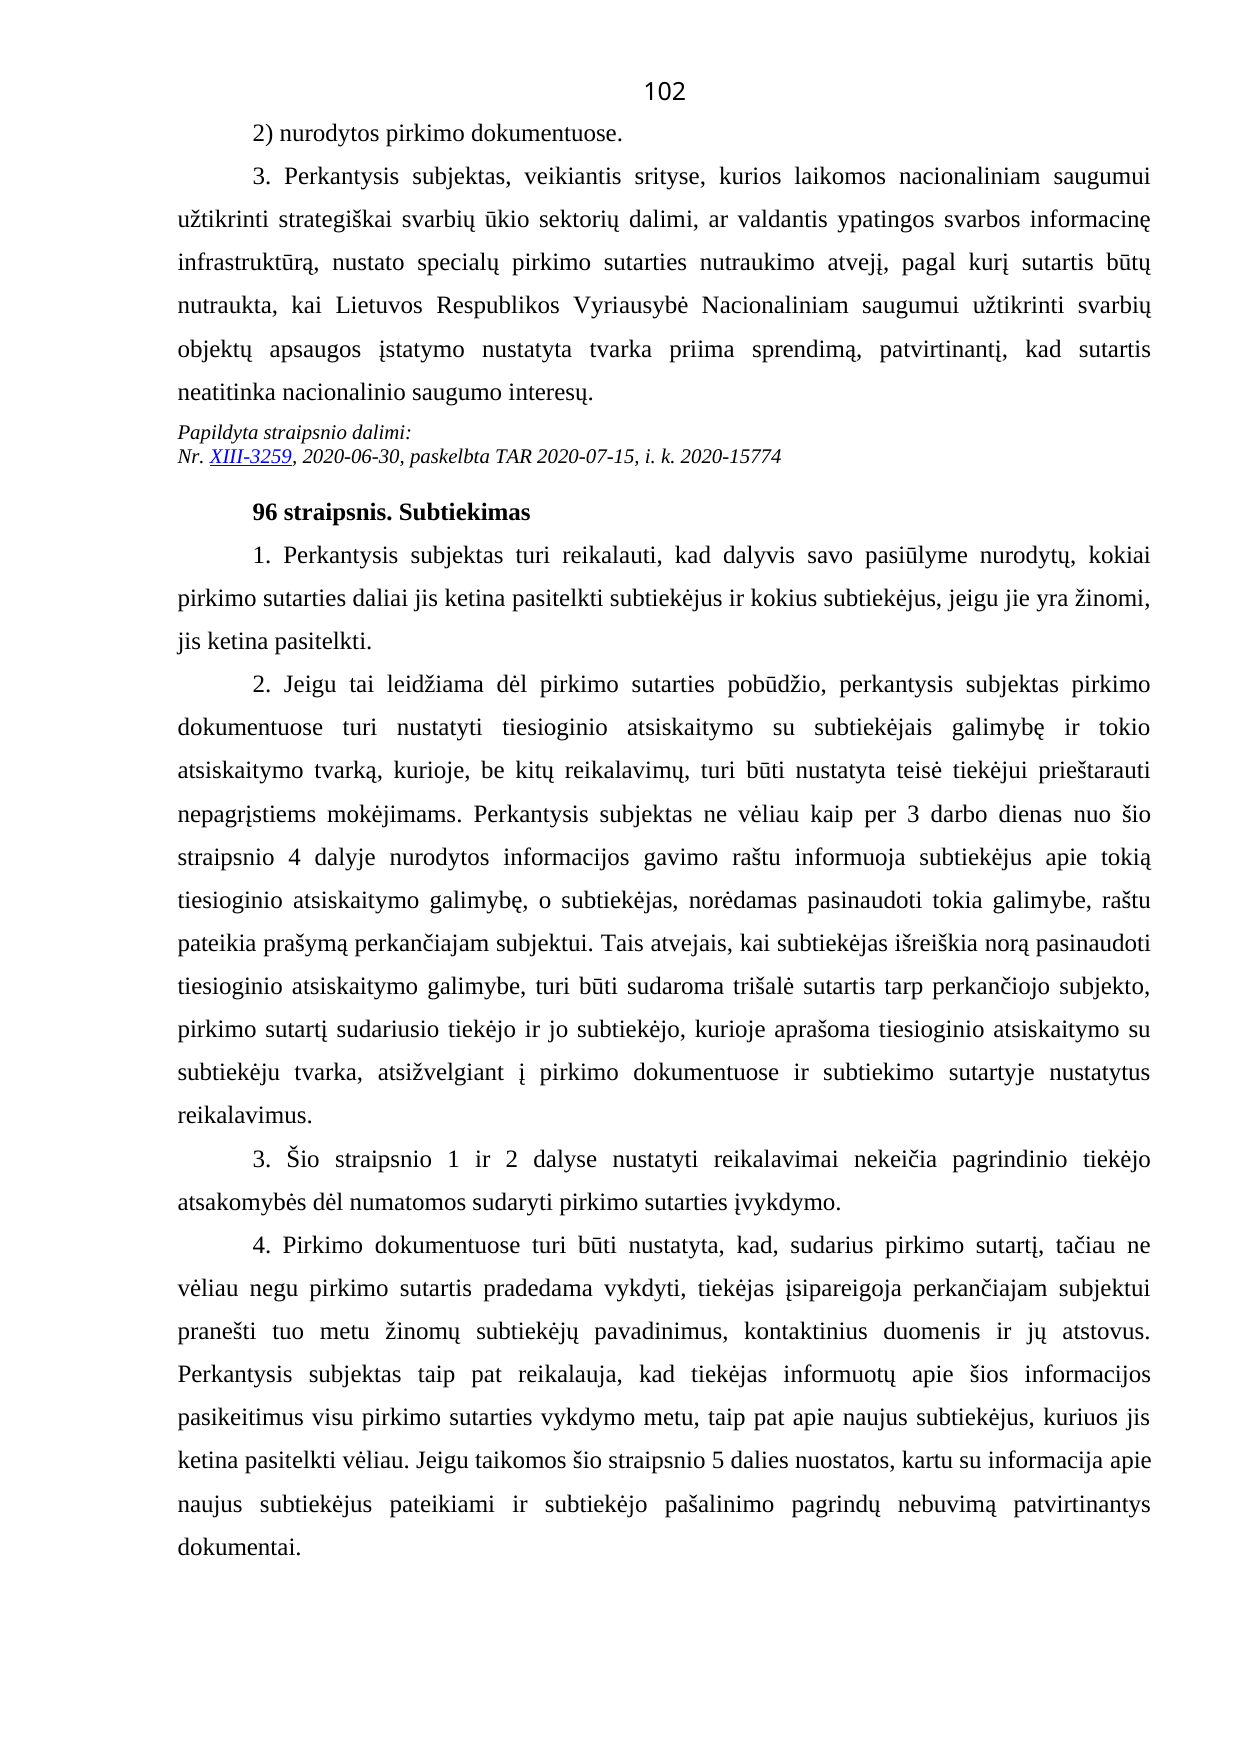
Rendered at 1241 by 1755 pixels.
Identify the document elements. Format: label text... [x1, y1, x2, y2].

text 3. Šio straipsnio 1 ir 2 dalyse nustatyti reikalavimai nekeičia pagrindinio tiekėjo atsakomybės dėl numatomos sudaryti pirkimo sutarties įvykdymo. [177, 1144, 1152, 1216]
text 4. Pirkimo dokumentuose turi būti nustatyta, kad, sudarius pirkimo sutartį, tačiau ne vėliau negu pirkimo sutartis pradedama vykdyti, tiekėjas įsipareigoja perkančiajam subjektui pranešti tuo metu žinomų subtiekėjų pavadinimus, kontaktinius duomenis ir jų atstovus. Perkantysis subjektas taip pat reikalauja, kad tiekėjas informuotų apie šios informacijos pasikeitimus visu pirkimo sutarties vykdymo metu, taip pat apie naujus subtiekėjus, kuriuos jis ketina pasitelkti vėliau. Jeigu taikomos šio straipsnio 5 dalies nuostatos, kartu su informacija apie naujus subtiekėjus pateikiami ir subtiekėjo pašalinimo pagrindų nebuvimą patvirtinantys dokumentai. [177, 1230, 1152, 1561]
text 96 straipsnis. Subtiekimas [177, 497, 1152, 526]
text 1. Perkantysis subjektas turi reikalauti, kad dalyvis savo pasiūlyme nurodytų, kokiai pirkimo sutarties daliai jis ketina pasitelkti subtiekėjus ir kokius subtiekėjus, jeigu jie yra žinomi, jis ketina pasitelkti. [177, 540, 1152, 655]
text 3. Perkantysis subjektas, veikiantis srityse, kurios laikomos nacionaliniam saugumui užtikrinti strategiškai svarbių ūkio sektorių dalimi, ar valdantis ypatingos svarbos informacinę infrastruktūrą, nustato specialų pirkimo sutarties nutraukimo atvejį, pagal kurį sutartis būtų nutraukta, kai Lietuvos Respublikos Vyriausybė Nacionaliniam saugumui užtikrinti svarbių objektų apsaugos įstatymo nustatyta tvarka priima sprendimą, patvirtinantį, kad sutartis neatitinka nacionalinio saugumo interesų. [177, 161, 1152, 406]
text Nr. XIII-3259, 2020-06-30, paskelbta TAR 2020-07-15, i. k. 2020-15774 [177, 444, 1152, 468]
text Papildyta straipsnio dalimi: [177, 420, 1152, 444]
text 2. Jeigu tai leidžiama dėl pirkimo sutarties pobūdžio, perkantysis subjektas pirkimo dokumentuose turi nustatyti tiesioginio atsiskaitymo su subtiekėjais galimybę ir tokio atsiskaitymo tvarką, kurioje, be kitų reikalavimų, turi būti nustatyta teisė tiekėjui prieštarauti nepagrįstiems mokėjimams. Perkantysis subjektas ne vėliau kaip per 3 darbo dienas nuo šio straipsnio 4 dalyje nurodytos informacijos gavimo raštu informuoja subtiekėjus apie tokią tiesioginio atsiskaitymo galimybę, o subtiekėjas, norėdamas pasinaudoti tokia galimybe, raštu pateikia prašymą perkančiajam subjektui. Tais atvejais, kai subtiekėjas išreiškia norą pasinaudoti tiesioginio atsiskaitymo galimybe, turi būti sudaroma trišalė sutartis tarp perkančiojo subjekto, pirkimo sutartį sudariusio tiekėjo ir jo subtiekėjo, kurioje aprašoma tiesioginio atsiskaitymo su subtiekėju tvarka, atsižvelgiant į pirkimo dokumentuose ir subtiekimo sutartyje nustatytus reikalavimus. [177, 669, 1152, 1129]
text 2) nurodytos pirkimo dokumentuose. [177, 118, 1152, 147]
